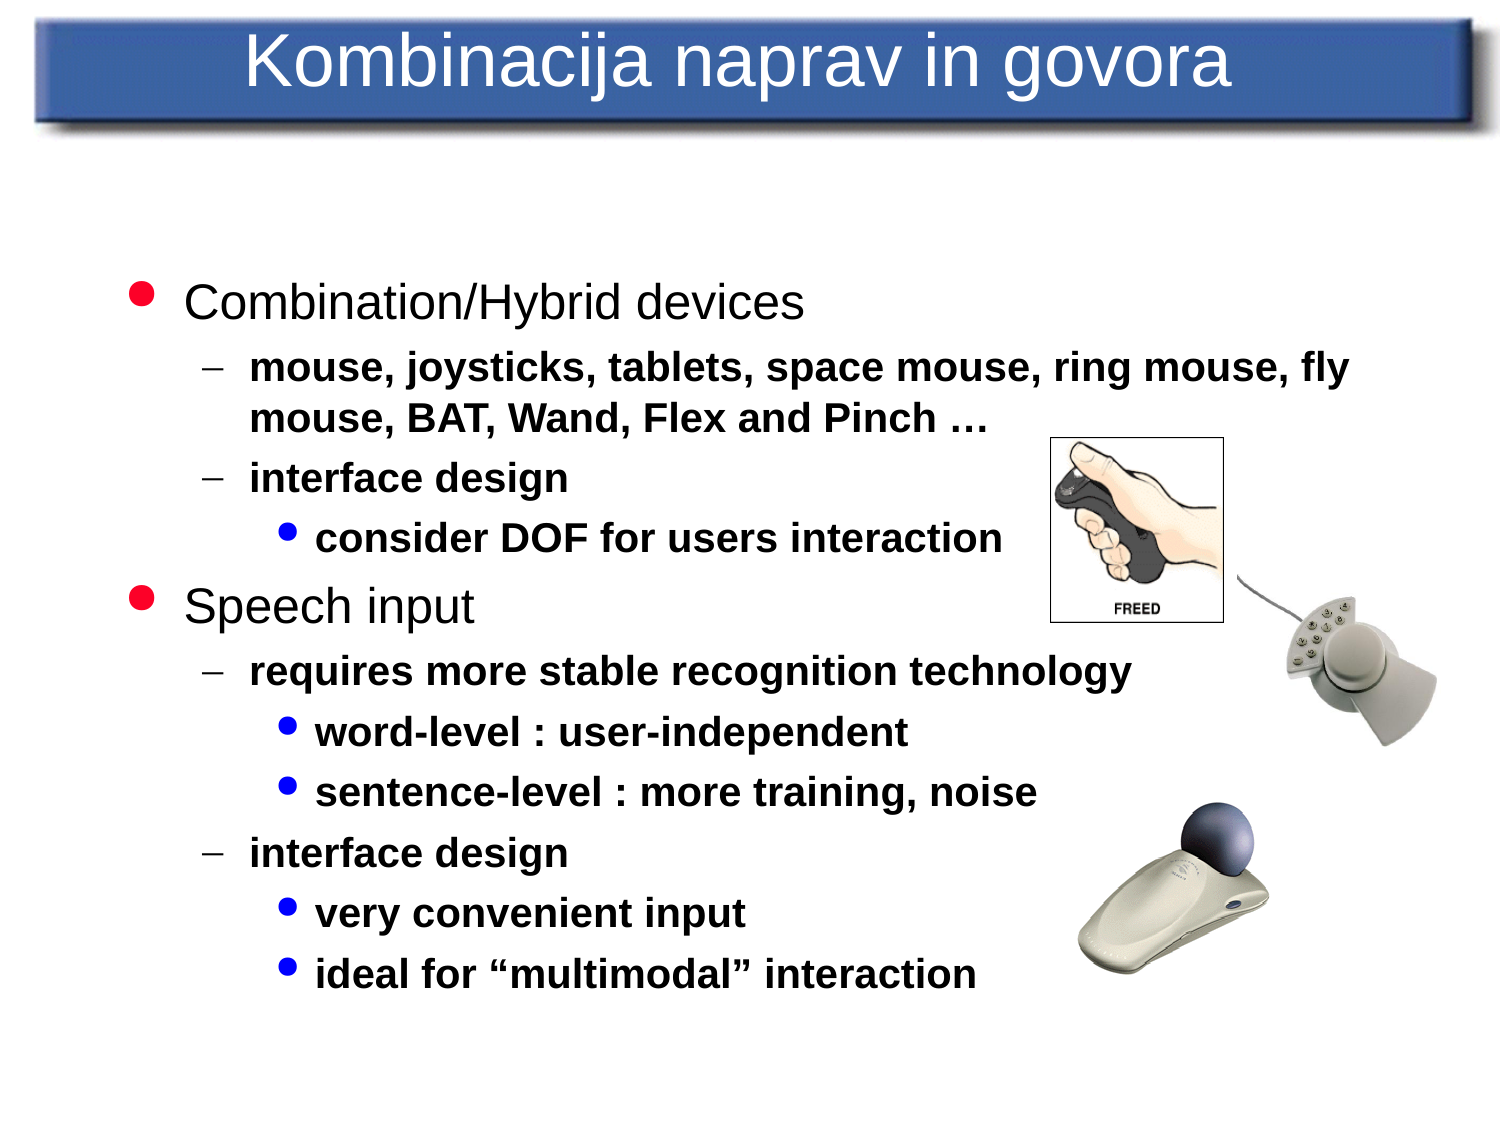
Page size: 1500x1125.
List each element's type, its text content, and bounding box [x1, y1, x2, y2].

list Combination/Hybrid devices mouse, joysticks, tablets, space mouse, ring mouse, fly mouse, BAT, Wand, Flex and Pinch … interface design consider DOF for users interaction Speech input requires more stable recognition technology word-level : user-independent sentence-level : more training, noise interface design very convenient input ideal for “multimodal” interaction [112, 262, 1388, 1026]
picture [1050, 437, 1224, 623]
title Kombinacija naprav in govora [88, 0, 1388, 113]
picture [33, 15, 1500, 142]
picture [1074, 799, 1272, 979]
picture [1237, 574, 1469, 760]
